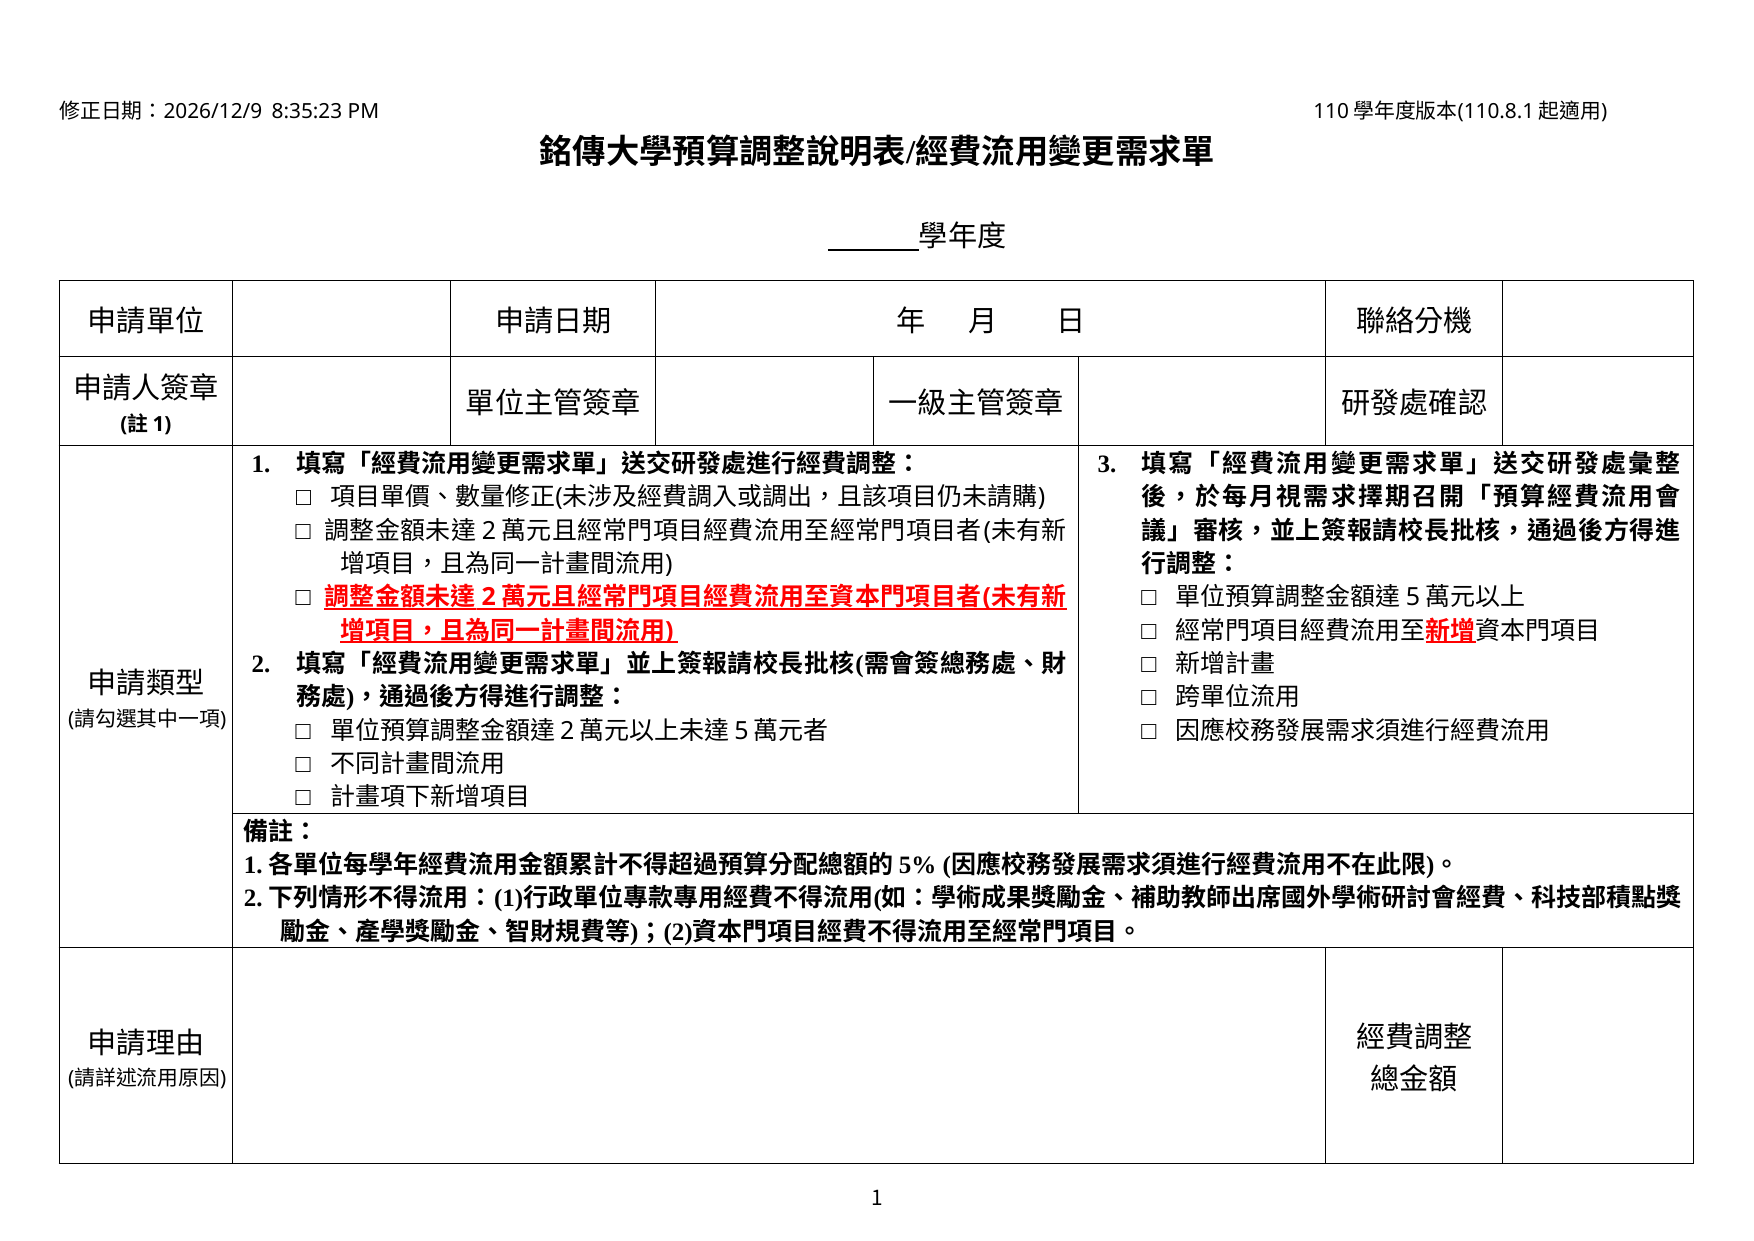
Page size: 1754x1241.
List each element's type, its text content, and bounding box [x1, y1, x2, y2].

table_cell 經費調整 總金額 [1326, 948, 1502, 1163]
table_header 年 月 日 [656, 281, 1325, 356]
table_cell 填寫「經費流用變更需求單」送交研發處進行經費調整： □ 項目單價、數量修正(未涉及經費調入或調出，且該項目仍未請購) □ 調整金額未達2萬元且經常門項目經費流用至經常門項目者(未有新增項目，且為同一計畫間流用) □ 調整金額未達2萬元且經常門項目經費流用至資本門項目者(未有新增項目，且為同一計畫間流用) 填寫「經費流用變更需求單」並上簽報請校長批核(需會簽總務處、財務處)，通過後方得進行調整： □ 單位預算調整金額達2萬元以上未達5萬元者 □ 不同計畫間流用 □ 計畫項下新增項目 [233, 446, 1078, 812]
table_cell [233, 948, 1325, 1163]
table_header 申請單位 [60, 281, 232, 356]
table_cell 備註： 1. 各單位每學年經費流用金額累計不得超過預算分配總額的5% (因應校務發展需求須進行經費流用不在此限)。 2. 下列情形不得流用：(1)行政單位專款專用經費不得流用(如：學術成果獎勵金、補助教師出席國外學術研討會經費、科技部積點獎勵金、產學獎勵金、智財規費等)；(2)資本門項目經費不得流用至經常門項目。 [233, 814, 1693, 947]
table_header 聯絡分機 [1326, 281, 1502, 356]
table_cell 單位主管簽章 [451, 357, 655, 445]
table_header [233, 281, 450, 356]
table_cell [233, 357, 450, 445]
table_cell [1079, 357, 1325, 445]
table_cell [1503, 357, 1693, 445]
text 銘傳大學預算調整說明表/經費流用變更需求單 [59, 125, 1695, 173]
table_cell [1503, 948, 1693, 1163]
table_cell 申請人簽章 (註1) [60, 357, 232, 445]
table_cell 填寫「經費流用變更需求單」送交研發處彙整後，於每月視需求擇期召開「預算經費流用會議」審核，並上簽報請校長批核，通過後方得進行調整： □ 單位預算調整金額達5萬元以上 □ 經常門項目經費流用至新增資本門項目 □ 新增計畫 □ 跨單位流用 □ 因應校務發展需求須進行經費流用 [1079, 446, 1693, 812]
table_cell 一級主管簽章 [874, 357, 1078, 445]
table_cell [656, 357, 873, 445]
text 學年度 [59, 213, 1754, 255]
table_cell 申請理由 (請詳述流用原因) [60, 948, 232, 1163]
table_cell 申請類型 (請勾選其中一項) [60, 446, 232, 947]
table_cell 研發處確認 [1326, 357, 1502, 445]
table_header 申請日期 [451, 281, 655, 356]
table_header [1503, 281, 1693, 356]
